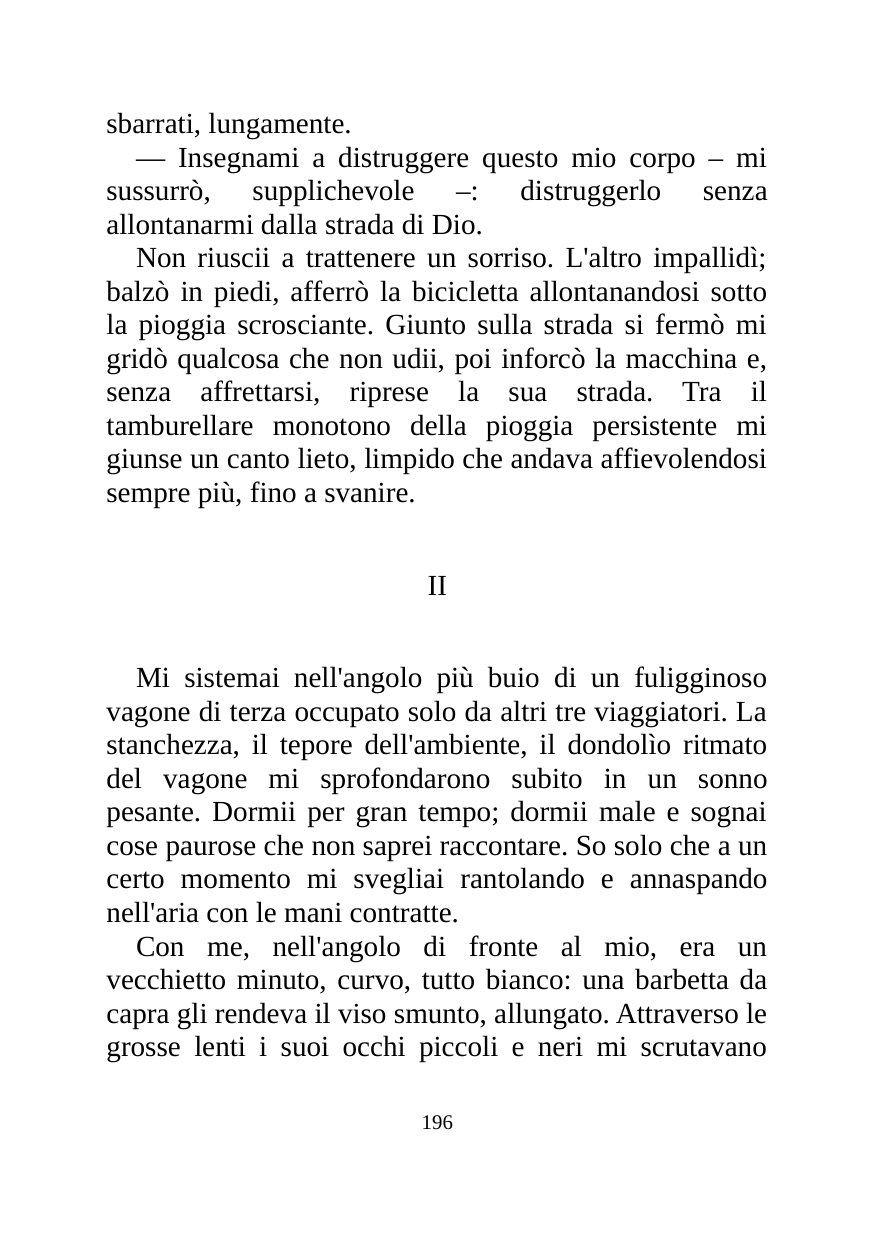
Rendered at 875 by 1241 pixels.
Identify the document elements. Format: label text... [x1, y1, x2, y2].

text sbarrati, lungamente. [106, 106, 768, 140]
text — Insegnami a distruggere questo mio corpo – mi sussurrò, supplichevole –: distruggerlo senza allontanarmi dalla strada di Dio. [106, 140, 768, 240]
text Con me, nell'angolo di fronte al mio, era un vecchietto minuto, curvo, tutto bianco: una barbetta da capra gli rendeva il viso smunto, allungato. Attraverso le grosse lenti i suoi occhi piccoli e neri mi scrutavano [106, 929, 768, 1063]
text Mi sistemai nell'angolo più buio di un fuligginoso vagone di terza occupato solo da altri tre viaggiatori. La stanchezza, il tepore dell'ambiente, il dondolìo ritmato del vagone mi sprofondarono subito in un sonno pesante. Dormii per gran tempo; dormii male e sognai cose paurose che non saprei raccontare. So solo che a un certo momento mi svegliai rantolando e annaspando nell'aria con le mani contratte. [106, 660, 768, 929]
text II [106, 568, 768, 601]
text Non riuscii a trattenere un sorriso. L'altro impallidì; balzò in piedi, afferrò la bicicletta allontanandosi sotto la pioggia scrosciante. Giunto sulla strada si fermò mi gridò qualcosa che non udii, poi inforcò la macchina e, senza affrettarsi, riprese la sua strada. Tra il tamburellare monotono della pioggia persistente mi giunse un canto lieto, limpido che andava affievolendosi sempre più, fino a svanire. [106, 240, 768, 509]
